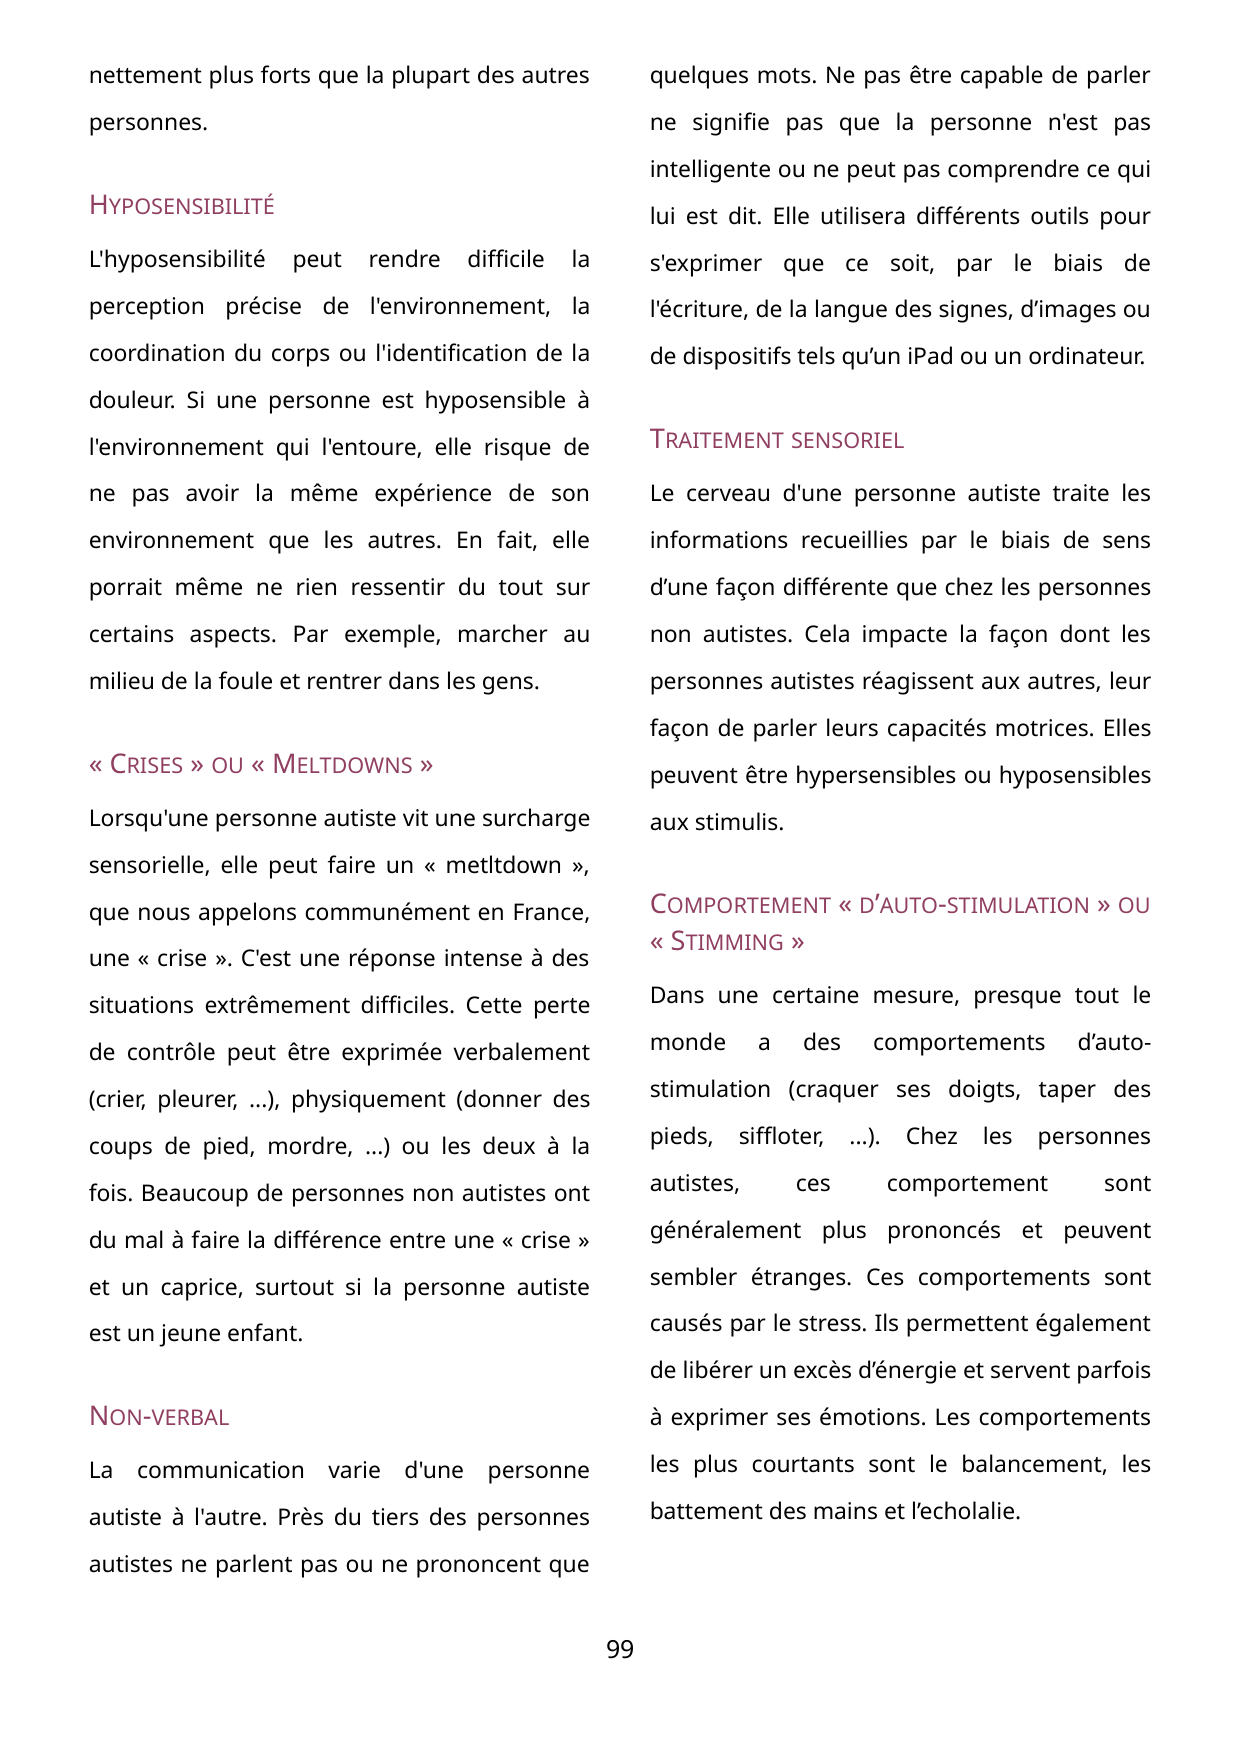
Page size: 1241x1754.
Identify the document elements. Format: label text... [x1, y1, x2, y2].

subtitle Hyposensibilité [88, 185, 591, 222]
text La communication varie d'une personne autiste à l'autre. Près du tiers des personnes autistes ne parlent pas ou ne prononcent que [88, 1454, 591, 1579]
text quelques mots. Ne pas être capable de parler ne signifie pas que la personne n'est pas intelligente ou ne peut pas comprendre ce qui lui est dit. Elle utilisera différents outils pour s'exprimer que ce soit, par le biais de l'écriture, de la langue des signes, d’images ou de dispositifs tels qu’un iPad ou un ordinateur. [649, 59, 1152, 372]
text L'hyposensibilité peut rendre difficile la perception précise de l'environnement, la coordination du corps ou l'identification de la douleur. Si une personne est hyposensible à l'environnement qui l'entoure, elle risque de ne pas avoir la même expérience de son environnement que les autres. En fait, elle porrait même ne rien ressentir du tout sur certains aspects. Par exemple, marcher au milieu de la foule et rentrer dans les gens. [88, 243, 591, 696]
subtitle « Crises » ou « Meltdowns » [88, 744, 591, 781]
subtitle Comportement « d’auto-stimulation » ou « Stimming » [649, 885, 1152, 958]
text Le cerveau d'une personne autiste traite les informations recueillies par le biais de sens d’une façon différente que chez les personnes non autistes. Cela impacte la façon dont les personnes autistes réagissent aux autres, leur façon de parler leurs capacités motrices. Elles peuvent être hypersensibles ou hyposensibles aux stimulis. [649, 477, 1152, 837]
text Lorsqu'une personne autiste vit une surcharge sensorielle, elle peut faire un « metltdown », que nous appelons communément en France, une « crise ». C'est une réponse intense à des situations extrêmement difficiles. Cette perte de contrôle peut être exprimée verbalement (crier, pleurer, ...), physiquement (donner des coups de pied, mordre, ...) ou les deux à la fois. Beaucoup de personnes non autistes ont du mal à faire la différence entre une « crise » et un caprice, surtout si la personne autiste est un jeune enfant. [88, 802, 591, 1349]
subtitle Traitement sensoriel [649, 420, 1152, 457]
subtitle Non-verbal [88, 1397, 591, 1434]
text nettement plus forts que la plupart des autres personnes. [88, 59, 591, 137]
text Dans une certaine mesure, presque tout le monde a des comportements d’auto-stimulation (craquer ses doigts, taper des pieds, siffloter, ...). Chez les personnes autistes, ces comportement sont généralement plus prononcés et peuvent sembler étranges. Ces comportements sont causés par le stress. Ils permettent également de libérer un excès d’énergie et servent parfois à exprimer ses émotions. Les comportements les plus courtants sont le balancement, les battement des mains et l’echolalie. [649, 979, 1152, 1526]
